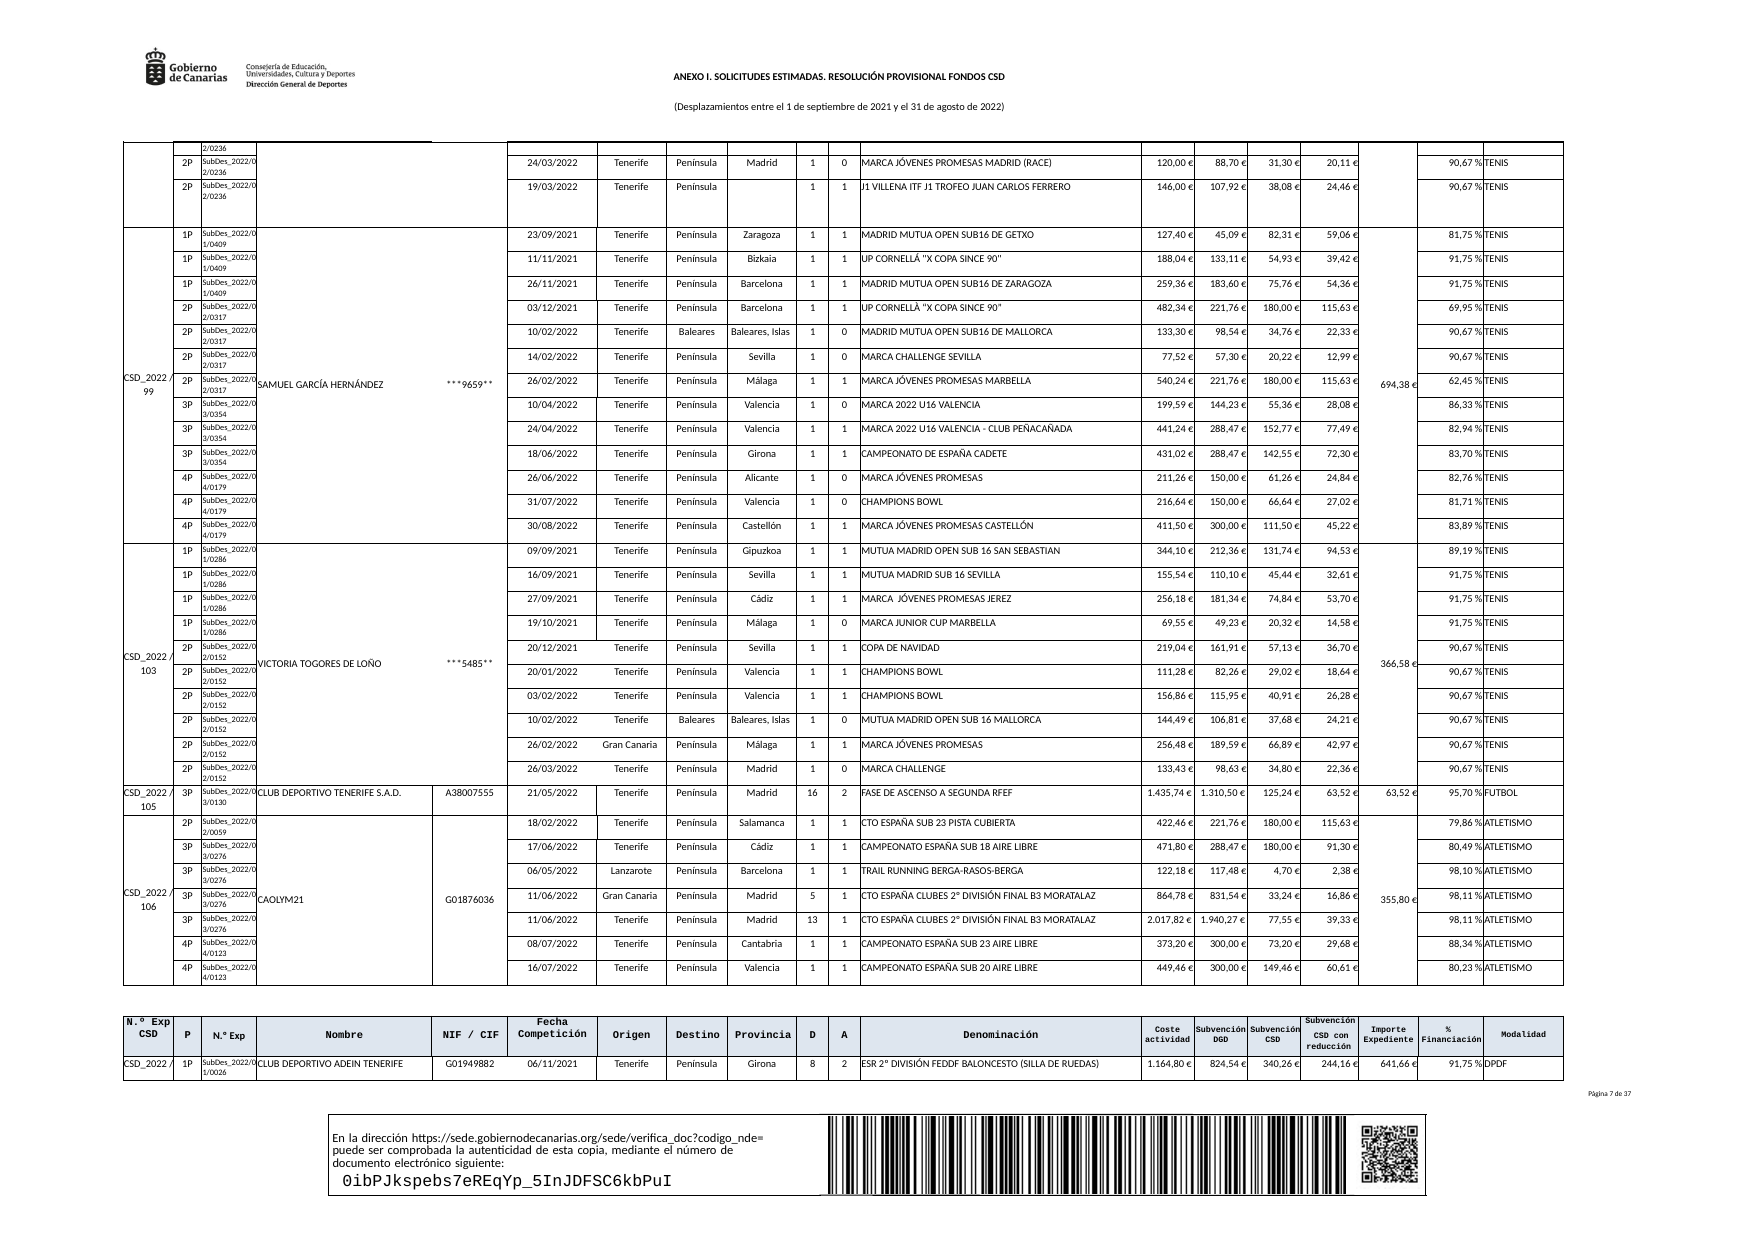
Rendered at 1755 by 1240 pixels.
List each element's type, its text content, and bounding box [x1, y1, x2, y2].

table_cell 864,78 € [1142, 889, 1194, 912]
table_cell 37,68 € [1248, 714, 1300, 737]
table_cell 89,19 % [1418, 544, 1483, 567]
table_cell 288,47 € [1195, 422, 1247, 445]
table_header Provincia [728, 1017, 796, 1056]
table_cell 11/06/2022 [508, 913, 596, 936]
table_cell 212,36 € [1195, 544, 1247, 567]
table_cell Valencia [728, 961, 796, 984]
table_cell Tenerife [597, 398, 666, 421]
table_cell 3P [174, 422, 201, 445]
table_cell 39,33 € [1301, 913, 1358, 936]
table_cell 366,58 € [1359, 544, 1417, 785]
table_cell 17/06/2022 [508, 840, 596, 863]
table_cell SubDes_2022/0 3/0130 [202, 786, 256, 815]
table_cell 1 [829, 446, 860, 470]
table_cell 1 [797, 689, 828, 712]
table_cell Tenerife [597, 422, 666, 445]
table_cell 1P [174, 277, 201, 300]
table_cell 1 [797, 641, 828, 664]
table_cell 144,23 € [1195, 398, 1247, 421]
table_cell Sevilla [728, 641, 796, 664]
table_cell SubDes_2022/0 1/0409 [202, 228, 256, 251]
table_cell 45,44 € [1248, 568, 1300, 591]
table_cell Tenerife [598, 180, 666, 227]
table_cell 82,26 € [1195, 665, 1247, 688]
table_cell 90,67 % [1418, 762, 1483, 785]
table_cell 81,75 % [1418, 228, 1483, 251]
table_cell 55,36 € [1248, 398, 1300, 421]
table_cell 21/05/2022 [508, 786, 596, 815]
table_cell [508, 143, 597, 155]
table_cell 3P [174, 840, 201, 863]
table_cell CHAMPIONS BOWL [861, 495, 1141, 518]
table_cell Madrid [728, 913, 796, 936]
table_cell 54,93 € [1248, 252, 1300, 276]
table_cell 1 [829, 544, 860, 567]
table_cell 355,80 € [1359, 816, 1417, 984]
table_cell Tenerife [597, 689, 666, 712]
table_cell 24,46 € [1301, 180, 1358, 227]
table_cell 03/12/2021 [508, 301, 597, 324]
table_cell 11/11/2021 [508, 252, 596, 276]
table_cell CHAMPIONS BOWL [861, 665, 1141, 688]
table_cell Baleares, Islas [728, 714, 796, 737]
table_cell MARCA JÓVENES PROMESAS JEREZ [861, 592, 1141, 615]
table_cell 59,06 € [1301, 228, 1358, 251]
table_cell MADRID MUTUA OPEN SUB16 DE GETXO [861, 228, 1141, 251]
table_cell SubDes_2022/0 3/0276 [202, 864, 256, 887]
table_cell MARCA CHALLENGE [861, 762, 1141, 785]
table_cell SubDes_2022/0 3/0354 [202, 446, 256, 470]
table_cell CAMPEONATO ESPAÑA SUB 23 AIRE LIBRE [861, 937, 1141, 960]
table_cell 82,31 € [1248, 228, 1300, 251]
table_cell Península [667, 156, 727, 179]
table_cell 66,89 € [1248, 738, 1300, 761]
table_cell Tenerife [598, 325, 666, 348]
table_cell [861, 143, 1141, 155]
table_cell 90,67 % [1418, 325, 1483, 348]
table_cell 16/09/2021 [508, 568, 596, 591]
table_cell Baleares [667, 714, 727, 737]
table_cell 91,30 € [1301, 840, 1358, 863]
table_cell SubDes_2022/0 4/0179 [202, 495, 256, 518]
table_cell 0 [829, 349, 860, 373]
table_cell SAMUEL GARCÍA HERNÁNDEZ [257, 228, 432, 542]
table_cell Tenerife [598, 156, 666, 179]
table_cell Península [667, 471, 727, 494]
table_cell 344,10 € [1142, 544, 1194, 567]
table_cell 1 [797, 156, 828, 179]
table_cell 80,49 % [1418, 840, 1483, 863]
table_cell Barcelona [728, 864, 796, 887]
table_cell 06/11/2021 [508, 1057, 596, 1080]
table_cell 1 [797, 228, 828, 251]
table_cell Tenerife [597, 519, 666, 542]
table_cell SubDes_2022/0 1/0409 [202, 277, 256, 300]
table_cell 4,70 € [1248, 864, 1300, 887]
table_cell 27/09/2021 [508, 592, 596, 615]
table_header Denominación [861, 1017, 1141, 1056]
table_cell Península [667, 961, 727, 984]
table_cell 81,71 % [1418, 495, 1483, 518]
table_header Coste actividad [1142, 1017, 1194, 1056]
table_cell 19/03/2022 [508, 180, 597, 227]
table_cell 422,46 € [1142, 816, 1194, 839]
table_cell Península [667, 816, 727, 839]
table_cell Península [667, 762, 727, 785]
table_cell 449,46 € [1142, 961, 1194, 984]
table_cell 20/01/2022 [508, 665, 597, 688]
table_cell 73,20 € [1248, 937, 1300, 960]
table_cell 1 [797, 519, 828, 542]
table_cell TENIS [1484, 568, 1563, 591]
table_cell 2.017,82 € [1142, 913, 1194, 936]
table_cell 221,76 € [1195, 816, 1247, 839]
table_cell 3P [174, 864, 201, 887]
table_cell 127,40 € [1142, 228, 1194, 251]
table_cell Alicante [728, 471, 796, 494]
table_cell 62,45 % [1418, 374, 1483, 397]
table_cell 79,86 % [1418, 816, 1483, 839]
table_cell 54,36 € [1301, 277, 1358, 300]
table_cell 441,24 € [1142, 422, 1194, 445]
table_cell [1301, 143, 1358, 155]
table_cell 77,52 € [1142, 349, 1194, 373]
table_cell 256,48 € [1142, 738, 1194, 761]
table_cell 1 [797, 471, 828, 494]
table_cell 1 [797, 864, 828, 887]
table_cell Península [667, 252, 727, 276]
table_cell 16 [797, 786, 828, 815]
table_cell 1 [797, 544, 828, 567]
table_cell 63,52 € [1301, 786, 1358, 815]
table_cell 95,70 % [1418, 786, 1483, 815]
table_cell Península [667, 592, 727, 615]
table_header N.º Exp [202, 1017, 256, 1056]
table_cell 91,75 % [1418, 616, 1483, 639]
table_cell 107,92 € [1195, 180, 1247, 227]
table_cell Madrid [728, 889, 796, 912]
table_cell 74,84 € [1248, 592, 1300, 615]
table_cell Málaga [728, 616, 796, 639]
table_cell 133,43 € [1142, 762, 1194, 785]
table_cell 2P [174, 762, 201, 785]
table_cell 1 [797, 325, 828, 348]
table_cell [257, 143, 432, 227]
table_cell Málaga [728, 738, 796, 761]
table_cell Tenerife [597, 277, 666, 300]
table_cell 1 [829, 180, 860, 227]
table_cell 180,00 € [1248, 301, 1300, 324]
table_cell 1.940,27 € [1195, 913, 1247, 936]
table_cell MARCA JÓVENES PROMESAS MADRID (RACE) [861, 156, 1141, 179]
table_cell 90,67 % [1418, 689, 1483, 712]
table_cell Península [667, 913, 727, 936]
table_cell A38007555 [433, 786, 507, 815]
table_cell SubDes_2022/0 1/0286 [202, 616, 256, 639]
table_cell 88,34 % [1418, 937, 1483, 960]
table_cell 161,91 € [1195, 641, 1247, 664]
table_cell Tenerife [597, 762, 666, 785]
table_cell Tenerife [597, 544, 666, 567]
table_cell 111,50 € [1248, 519, 1300, 542]
table_cell MUTUA MADRID SUB 16 SEVILLA [861, 568, 1141, 591]
table_cell CHAMPIONS BOWL [861, 689, 1141, 712]
table_cell 1 [797, 961, 828, 984]
table_cell CLUB DEPORTIVO ADEIN TENERIFE [257, 1057, 432, 1080]
table_cell 641,66 € [1359, 1057, 1417, 1080]
table_cell 0 [829, 495, 860, 518]
table_cell J1 VILLENA ITF J1 TROFEO JUAN CARLOS FERRERO [861, 180, 1141, 227]
table_cell CAMPEONATO DE ESPAÑA CADETE [861, 446, 1141, 470]
table_cell 90,67 % [1418, 738, 1483, 761]
table_header Modalidad [1484, 1017, 1563, 1056]
table_cell 3P [174, 398, 201, 421]
table_cell 117,48 € [1195, 864, 1247, 887]
table_cell [598, 143, 666, 155]
table_cell Tenerife [597, 665, 666, 688]
table_cell TENIS [1484, 422, 1563, 445]
table_cell 16/07/2022 [508, 961, 596, 984]
table_cell Península [667, 1057, 727, 1080]
table_cell Castellón [728, 519, 796, 542]
table_cell 1 [797, 714, 828, 737]
table_cell Península [667, 349, 727, 373]
table_cell 256,18 € [1142, 592, 1194, 615]
table_cell 14,58 € [1301, 616, 1358, 639]
table_cell 4P [174, 495, 201, 518]
table_cell Barcelona [728, 277, 796, 300]
table_cell DPDF [1484, 1057, 1563, 1080]
table_cell Península [667, 519, 727, 542]
table_cell 2 [829, 786, 860, 815]
table_cell G01949882 [433, 1057, 507, 1080]
table_cell 181,34 € [1195, 592, 1247, 615]
table_cell 1 [797, 937, 828, 960]
table_cell SubDes_2022/0 2/0236 [202, 180, 256, 227]
table_cell MADRID MUTUA OPEN SUB16 DE MALLORCA [861, 325, 1141, 348]
table_cell 90,67 % [1418, 665, 1483, 688]
table_cell Península [667, 689, 727, 712]
table_cell ***9659** [432, 228, 507, 542]
table_cell Gran Canaria [597, 738, 666, 761]
table_cell Baleares [667, 325, 727, 348]
table_cell Tenerife [597, 616, 666, 639]
table_cell Península [667, 665, 727, 688]
table_cell 20,32 € [1248, 616, 1300, 639]
table_cell 1 [829, 374, 860, 397]
table_cell Península [667, 398, 727, 421]
table_cell TENIS [1484, 762, 1563, 785]
table_cell 3P [174, 913, 201, 936]
table_header N.º Exp CSD [124, 1017, 173, 1056]
table_cell 69,95 % [1418, 301, 1483, 324]
table_cell SubDes_2022/0 4/0123 [202, 961, 256, 984]
table_cell 149,46 € [1248, 961, 1300, 984]
table_cell 144,49 € [1142, 714, 1194, 737]
table_cell 26/03/2022 [508, 762, 597, 785]
table_cell 26/11/2021 [508, 277, 596, 300]
table_cell Cádiz [728, 840, 796, 863]
table_cell 57,13 € [1248, 641, 1300, 664]
table_cell Gran Canaria [597, 889, 666, 912]
table_cell 1.435,74 € [1142, 786, 1194, 815]
table_cell 180,00 € [1248, 816, 1300, 839]
table_cell MADRID MUTUA OPEN SUB16 DE ZARAGOZA [861, 277, 1141, 300]
table_cell MARCA JÓVENES PROMESAS MARBELLA [861, 374, 1141, 397]
table_cell 0 [829, 325, 860, 348]
table_cell 2P [174, 714, 201, 737]
table_cell 26,28 € [1301, 689, 1358, 712]
table_cell 125,24 € [1248, 786, 1300, 815]
table_cell VICTORIA TOGORES DE LOÑO [257, 544, 432, 785]
table_cell 2P [174, 738, 201, 761]
table_cell Península [667, 180, 727, 227]
table_cell 1 [797, 568, 828, 591]
table_cell 1 [797, 277, 828, 300]
table_cell 24/03/2022 [508, 156, 597, 179]
table_cell 24/04/2022 [508, 422, 596, 445]
table_cell SubDes_2022/0 1/0286 [202, 592, 256, 615]
table_cell SubDes_2022/0 2/0152 [202, 641, 256, 664]
table_cell 2P [174, 325, 201, 348]
table_cell 216,64 € [1142, 495, 1194, 518]
table_cell 1P [174, 228, 201, 251]
table_cell TENIS [1484, 349, 1563, 373]
table_cell 288,47 € [1195, 446, 1247, 470]
table_cell 1 [797, 252, 828, 276]
table_cell 373,20 € [1142, 937, 1194, 960]
table_cell 4P [174, 519, 201, 542]
table_cell 540,24 € [1142, 374, 1194, 397]
table_cell 34,76 € [1248, 325, 1300, 348]
table_cell 133,30 € [1142, 325, 1194, 348]
table_cell 19/10/2021 [508, 616, 596, 639]
table_cell 34,80 € [1248, 762, 1300, 785]
table_cell 91,75 % [1418, 1057, 1483, 1080]
table_cell 18/02/2022 [508, 816, 597, 839]
table_cell 1 [797, 398, 828, 421]
table_cell 0 [829, 156, 860, 179]
table_cell 1 [797, 616, 828, 639]
table_cell 33,24 € [1248, 889, 1300, 912]
table_cell Cádiz [728, 592, 796, 615]
table_cell 1 [797, 738, 828, 761]
table_cell MARCA JUNIOR CUP MARBELLA [861, 616, 1141, 639]
table_cell 4P [174, 961, 201, 984]
table_cell 1 [829, 568, 860, 591]
table_cell Sevilla [728, 349, 796, 373]
table_cell 259,36 € [1142, 277, 1194, 300]
table_cell 77,55 € [1248, 913, 1300, 936]
table_cell UP CORNELLÁ "X COPA SINCE 90" [861, 252, 1141, 276]
table_cell Barcelona [728, 301, 796, 324]
table_cell TENIS [1484, 301, 1563, 324]
table_cell SubDes_2022/0 2/0152 [202, 714, 256, 737]
table_cell 2P [174, 665, 201, 688]
table_cell TENIS [1484, 738, 1563, 761]
table_cell TENIS [1484, 325, 1563, 348]
table_cell SubDes_2022/0 2/0152 [202, 762, 256, 785]
table_cell 42,97 € [1301, 738, 1358, 761]
table_cell 63,52 € [1359, 786, 1417, 815]
table_cell 1 [829, 738, 860, 761]
table_cell 91,75 % [1418, 252, 1483, 276]
table_cell Gipuzkoa [728, 544, 796, 567]
table_header % Financiación [1419, 1017, 1483, 1056]
table_cell 90,67 % [1418, 180, 1483, 227]
table_cell 75,76 € [1248, 277, 1300, 300]
table_cell 340,26 € [1248, 1057, 1300, 1080]
table_cell 221,76 € [1195, 301, 1247, 324]
table_cell Tenerife [597, 495, 666, 518]
table_cell SubDes_2022/0 2/0152 [202, 689, 256, 712]
table_cell 211,26 € [1142, 471, 1194, 494]
table_cell Sevilla [728, 568, 796, 591]
table_cell CSD_2022 /99 [124, 228, 173, 542]
table_cell Tenerife [597, 252, 666, 276]
table_cell 120,00 € [1142, 156, 1194, 179]
table_cell TENIS [1484, 398, 1563, 421]
table_cell 188,04 € [1142, 252, 1194, 276]
table_cell MUTUA MADRID OPEN SUB 16 SAN SEBASTIAN [861, 544, 1141, 567]
table_cell 86,33 % [1418, 398, 1483, 421]
table_cell 11/06/2022 [508, 889, 596, 912]
table_cell 98,11 % [1418, 889, 1483, 912]
table_cell 1 [829, 519, 860, 542]
table_cell SubDes_2022/0 2/0152 [202, 738, 256, 761]
table_cell 32,61 € [1301, 568, 1358, 591]
table_cell SubDes_2022/0 4/0123 [202, 937, 256, 960]
table_cell 1 [829, 301, 860, 324]
table_cell Valencia [728, 398, 796, 421]
table_cell 60,61 € [1301, 961, 1358, 984]
table_cell 14/02/2022 [508, 349, 597, 373]
table_cell MARCA 2022 U16 VALENCIA - CLUB PEÑACAÑADA [861, 422, 1141, 445]
table_cell 221,76 € [1195, 374, 1247, 397]
table_cell 1 [797, 495, 828, 518]
table_cell 150,00 € [1195, 495, 1247, 518]
table_cell TENIS [1484, 616, 1563, 639]
table_cell 8 [797, 1057, 828, 1080]
table_cell 180,00 € [1248, 374, 1300, 397]
table_cell TENIS [1484, 495, 1563, 518]
table_cell 1 [829, 864, 860, 887]
table_cell 183,60 € [1195, 277, 1247, 300]
table_cell MARCA JÓVENES PROMESAS [861, 738, 1141, 761]
table_cell Tenerife [598, 374, 666, 397]
table_cell 45,22 € [1301, 519, 1358, 542]
table_cell SubDes_2022/0 2/0059 [202, 816, 256, 839]
table_cell 156,86 € [1142, 689, 1194, 712]
table_cell 03/02/2022 [508, 689, 597, 712]
table_cell 146,00 € [1142, 180, 1194, 227]
table_cell TENIS [1484, 180, 1563, 227]
table_cell SubDes_2022/0 3/0276 [202, 889, 256, 912]
table_cell Península [667, 374, 727, 397]
table_cell 1.164,80 € [1142, 1057, 1194, 1080]
table_cell 824,54 € [1195, 1057, 1247, 1080]
table_cell TENIS [1484, 156, 1563, 179]
table_cell Tenerife [597, 961, 666, 984]
table_cell TENIS [1484, 446, 1563, 470]
table_cell 300,00 € [1195, 937, 1247, 960]
table_cell 1 [797, 422, 828, 445]
table_cell 180,00 € [1248, 840, 1300, 863]
table_cell Málaga [728, 374, 796, 397]
table_cell 29,68 € [1301, 937, 1358, 960]
table_cell 1 [829, 252, 860, 276]
table_cell CAOLYM21 [257, 816, 432, 984]
table_cell 2P [174, 301, 201, 324]
table_cell SubDes_2022/0 4/0179 [202, 471, 256, 494]
table_cell CSD_2022 /105 [124, 786, 173, 815]
table_cell G01876036 [433, 816, 507, 984]
table_cell SubDes_2022/0 1/0286 [202, 544, 256, 567]
table_cell 2P [174, 816, 201, 839]
table_cell 22,33 € [1301, 325, 1358, 348]
table_cell TENIS [1484, 252, 1563, 276]
table_cell [667, 143, 727, 155]
table_cell SubDes_2022/0 2/0317 [202, 349, 256, 373]
table_cell Girona [728, 1057, 796, 1080]
table_cell TENIS [1484, 544, 1563, 567]
table_cell TENIS [1484, 228, 1563, 251]
table_cell Tenerife [598, 301, 666, 324]
table_cell ATLETISMO [1484, 889, 1563, 912]
table_cell Valencia [728, 689, 796, 712]
table_cell 1P [174, 616, 201, 639]
table_cell ATLETISMO [1484, 840, 1563, 863]
table_cell 1.310,50 € [1195, 786, 1247, 815]
table_cell 98,11 % [1418, 913, 1483, 936]
table_cell 26/02/2022 [508, 738, 597, 761]
table_cell 1 [829, 913, 860, 936]
table_cell 16,86 € [1301, 889, 1358, 912]
table_cell Baleares, Islas [728, 325, 796, 348]
table_cell 12,99 € [1301, 349, 1358, 373]
table_cell SubDes_2022/0 2/0317 [202, 301, 256, 324]
table_cell 80,23 % [1418, 961, 1483, 984]
table_cell [728, 143, 796, 155]
table_cell 31,30 € [1248, 156, 1300, 179]
table_cell COPA DE NAVIDAD [861, 641, 1141, 664]
table_cell 411,50 € [1142, 519, 1194, 542]
table_cell 90,67 % [1418, 349, 1483, 373]
table_cell 31/07/2022 [508, 495, 596, 518]
table_cell Madrid [728, 156, 796, 179]
table_cell UP CORNELLÀ “X COPA SINCE 90” [861, 301, 1141, 324]
table_cell 26/06/2022 [508, 471, 596, 494]
table_cell 1 [829, 665, 860, 688]
table_cell 1 [829, 592, 860, 615]
table_cell Bizkaia [728, 252, 796, 276]
table_cell 1 [797, 665, 828, 688]
table_cell 98,10 % [1418, 864, 1483, 887]
table_cell 90,67 % [1418, 714, 1483, 737]
table_cell 20,22 € [1248, 349, 1300, 373]
table_cell 115,95 € [1195, 689, 1247, 712]
table_cell Tenerife [597, 641, 666, 664]
table_cell FUTBOL [1484, 786, 1563, 815]
table_cell Tenerife [597, 228, 666, 251]
table_cell SubDes_2022/0 2/0317 [202, 374, 256, 397]
table_cell Tenerife [597, 568, 666, 591]
table_cell 90,67 % [1418, 156, 1483, 179]
table_cell CAMPEONATO ESPAÑA SUB 20 AIRE LIBRE [861, 961, 1141, 984]
table_cell 288,47 € [1195, 840, 1247, 863]
table_cell 1 [797, 762, 828, 785]
table_cell SubDes_2022/0 2/0152 [202, 665, 256, 688]
table_cell 77,49 € [1301, 422, 1358, 445]
table_cell 10/04/2022 [508, 398, 596, 421]
table_cell 1 [829, 961, 860, 984]
table_cell 30/08/2022 [508, 519, 596, 542]
table_cell 110,10 € [1195, 568, 1247, 591]
table_cell Zaragoza [728, 228, 796, 251]
table_cell 1 [797, 446, 828, 470]
table_cell Península [667, 277, 727, 300]
table_cell 2P [174, 349, 201, 373]
table_cell 1P [174, 1057, 201, 1080]
table_cell 0 [829, 714, 860, 737]
table_header Destino [667, 1017, 727, 1056]
table_cell Madrid [728, 762, 796, 785]
table_cell 36,70 € [1301, 641, 1358, 664]
table_cell 1 [797, 180, 828, 227]
table_cell 49,23 € [1195, 616, 1247, 639]
table_cell Tenerife [598, 816, 666, 839]
table_cell 1P [174, 592, 201, 615]
table_cell [1484, 143, 1563, 155]
table_cell 2P [174, 641, 201, 664]
table_cell [1142, 143, 1194, 155]
table_cell 53,70 € [1301, 592, 1358, 615]
table_cell ATLETISMO [1484, 864, 1563, 887]
table_cell 1 [829, 937, 860, 960]
table_cell Girona [728, 446, 796, 470]
table_cell 18,64 € [1301, 665, 1358, 688]
table_cell 20,11 € [1301, 156, 1358, 179]
table_cell CSD_2022 /106 [124, 816, 173, 984]
table_cell 831,54 € [1195, 889, 1247, 912]
table_cell 69,55 € [1142, 616, 1194, 639]
table_cell CTO ESPAÑA CLUBES 2º DIVISIÓN FINAL B3 MORATALAZ [861, 889, 1141, 912]
table_cell [1195, 143, 1247, 155]
table_cell Península [667, 568, 727, 591]
table_cell [829, 143, 860, 155]
table_cell Salamanca [728, 816, 796, 839]
table_cell 10/02/2022 [508, 714, 597, 737]
table_cell 1P [174, 252, 201, 276]
table_header D [797, 1017, 828, 1056]
table_header P [174, 1017, 201, 1056]
table_cell TENIS [1484, 471, 1563, 494]
table_cell Tenerife [597, 786, 666, 815]
table_cell 98,54 € [1195, 325, 1247, 348]
table_cell 06/05/2022 [508, 864, 596, 887]
table_cell FASE DE ASCENSO A SEGUNDA RFEF [861, 786, 1141, 815]
table_cell 61,26 € [1248, 471, 1300, 494]
table_cell 1 [829, 277, 860, 300]
table_cell Península [667, 616, 727, 639]
table_cell Península [667, 544, 727, 567]
table_cell 2P [174, 374, 201, 397]
table_cell 91,75 % [1418, 568, 1483, 591]
table_cell SubDes_2022/0 3/0276 [202, 840, 256, 863]
table_cell Tenerife [597, 913, 666, 936]
table_cell TENIS [1484, 714, 1563, 737]
table_cell 24,84 € [1301, 471, 1358, 494]
table_cell Tenerife [597, 937, 666, 960]
table_cell [124, 143, 173, 227]
table_cell Tenerife [597, 471, 666, 494]
table_cell 72,30 € [1301, 446, 1358, 470]
table_cell [1418, 143, 1483, 155]
table_cell 1 [797, 840, 828, 863]
table_cell CLUB DEPORTIVO TENERIFE S.A.D. [257, 786, 432, 815]
table_cell 1P [174, 568, 201, 591]
table_cell 3P [174, 446, 201, 470]
table_cell 38,08 € [1248, 180, 1300, 227]
table_cell 2P [174, 689, 201, 712]
table_cell 22,36 € [1301, 762, 1358, 785]
table_cell TENIS [1484, 519, 1563, 542]
table_cell SubDes_2022/0 1/0286 [202, 568, 256, 591]
table_cell 111,28 € [1142, 665, 1194, 688]
table_cell 39,42 € [1301, 252, 1358, 276]
table_cell 94,53 € [1301, 544, 1358, 567]
table_cell Valencia [728, 665, 796, 688]
table_cell TENIS [1484, 374, 1563, 397]
table_header Subvención DGD [1195, 1017, 1247, 1056]
table_cell 66,64 € [1248, 495, 1300, 518]
table_cell [1359, 143, 1417, 227]
table_cell 142,55 € [1248, 446, 1300, 470]
table_cell ATLETISMO [1484, 961, 1563, 984]
table_cell Península [667, 641, 727, 664]
table_cell 98,63 € [1195, 762, 1247, 785]
table_cell 23/09/2021 [508, 228, 596, 251]
table_cell Lanzarote [597, 864, 666, 887]
table_cell Península [667, 840, 727, 863]
table_cell [1248, 143, 1300, 155]
table_cell 3P [174, 889, 201, 912]
table_cell 482,34 € [1142, 301, 1194, 324]
table_header NIF / CIF [432, 1017, 507, 1056]
table_cell MARCA JÓVENES PROMESAS CASTELLÓN [861, 519, 1141, 542]
table_cell 1 [797, 301, 828, 324]
table_cell 115,63 € [1301, 301, 1358, 324]
table_cell MARCA CHALLENGE SEVILLA [861, 349, 1141, 373]
table_cell MUTUA MADRID OPEN SUB 16 MALLORCA [861, 714, 1141, 737]
table_cell 133,11 € [1195, 252, 1247, 276]
table_cell 90,67 % [1418, 641, 1483, 664]
table_cell 2/0236 [202, 143, 256, 155]
table_cell 0 [829, 762, 860, 785]
table_cell 1 [829, 689, 860, 712]
table_cell 91,75 % [1418, 277, 1483, 300]
table_header Fecha Competición [508, 1017, 597, 1056]
table_cell 131,74 € [1248, 544, 1300, 567]
table_cell MARCA 2022 U16 VALENCIA [861, 398, 1141, 421]
table_cell 694,38 € [1359, 228, 1417, 542]
table_header Importe Expediente [1359, 1017, 1418, 1056]
table_cell [174, 143, 201, 155]
table_cell [728, 180, 796, 227]
table_cell Tenerife [597, 1057, 666, 1080]
table_cell 189,59 € [1195, 738, 1247, 761]
table_cell 09/09/2021 [508, 544, 596, 567]
table_cell Tenerife [597, 840, 666, 863]
table_cell 5 [797, 889, 828, 912]
table_header A [829, 1017, 860, 1056]
table_cell SubDes_2022/0 4/0179 [202, 519, 256, 542]
table_cell 219,04 € [1142, 641, 1194, 664]
table_cell 40,91 € [1248, 689, 1300, 712]
table_cell 27,02 € [1301, 495, 1358, 518]
table_cell 88,70 € [1195, 156, 1247, 179]
table_cell Valencia [728, 495, 796, 518]
table_cell Península [667, 495, 727, 518]
table_cell [797, 143, 828, 155]
table_cell 1 [797, 349, 828, 373]
table_cell 2 [829, 1057, 860, 1080]
table_cell CTO ESPAÑA SUB 23 PISTA CUBIERTA [861, 816, 1141, 839]
table_cell CSD_2022 / [124, 1057, 173, 1080]
table_cell Cantabria [728, 937, 796, 960]
table_cell MARCA JÓVENES PROMESAS [861, 471, 1141, 494]
table_cell SubDes_2022/0 3/0354 [202, 398, 256, 421]
table_cell TRAIL RUNNING BERGA-RASOS-BERGA [861, 864, 1141, 887]
table_cell TENIS [1484, 665, 1563, 688]
table_cell 18/06/2022 [508, 446, 596, 470]
table_cell Península [667, 422, 727, 445]
table_cell Península [667, 228, 727, 251]
table_header Nombre [257, 1017, 431, 1056]
table_cell 13 [797, 913, 828, 936]
table_cell 2P [174, 156, 201, 179]
table_cell 4P [174, 937, 201, 960]
table_cell TENIS [1484, 641, 1563, 664]
table_cell 300,00 € [1195, 961, 1247, 984]
table_cell Península [667, 937, 727, 960]
table_cell 24,21 € [1301, 714, 1358, 737]
table_cell SubDes_2022/0 3/0354 [202, 422, 256, 445]
table_cell SubDes_2022/0 3/0276 [202, 913, 256, 936]
table_cell 1 [797, 816, 828, 839]
table_cell 1 [829, 228, 860, 251]
table_cell 431,02 € [1142, 446, 1194, 470]
table_cell Península [667, 738, 727, 761]
table_cell 1 [797, 374, 828, 397]
table_cell 152,77 € [1248, 422, 1300, 445]
table_cell ATLETISMO [1484, 937, 1563, 960]
table_cell 83,89 % [1418, 519, 1483, 542]
table_cell 471,80 € [1142, 840, 1194, 863]
table_cell 26/02/2022 [508, 374, 597, 397]
table_cell 199,59 € [1142, 398, 1194, 421]
table_cell 0 [829, 471, 860, 494]
table_cell 1 [829, 641, 860, 664]
table_cell TENIS [1484, 277, 1563, 300]
table_cell 82,94 % [1418, 422, 1483, 445]
table_cell 2,38 € [1301, 864, 1358, 887]
table_cell 0 [829, 398, 860, 421]
table_cell 155,54 € [1142, 568, 1194, 591]
table_header Subvención CSD [1248, 1017, 1300, 1056]
table_cell 3P [174, 786, 201, 815]
table_cell 2P [174, 180, 201, 227]
table_cell 150,00 € [1195, 471, 1247, 494]
table_cell CAMPEONATO ESPAÑA SUB 18 AIRE LIBRE [861, 840, 1141, 863]
table_header Subvención CSD con reducción [1301, 1017, 1358, 1056]
table_cell 57,30 € [1195, 349, 1247, 373]
table_cell TENIS [1484, 592, 1563, 615]
table_cell 4P [174, 471, 201, 494]
table_cell Península [667, 864, 727, 887]
table_cell Tenerife [598, 349, 666, 373]
table_cell ATLETISMO [1484, 816, 1563, 839]
table_cell Península [667, 301, 727, 324]
table_cell Península [667, 446, 727, 470]
table_cell 115,63 € [1301, 374, 1358, 397]
table_cell ESR 2º DIVISIÓN FEDDF BALONCESTO (SILLA DE RUEDAS) [861, 1057, 1141, 1080]
table_cell 115,63 € [1301, 816, 1358, 839]
table_cell 106,81 € [1195, 714, 1247, 737]
table_cell SubDes_2022/0 1/0026 [202, 1057, 256, 1080]
table_cell ***5485** [432, 544, 507, 785]
table_cell 82,76 % [1418, 471, 1483, 494]
table_cell SubDes_2022/0 2/0317 [202, 325, 256, 348]
table_cell TENIS [1484, 689, 1563, 712]
table_cell 83,70 % [1418, 446, 1483, 470]
table_cell Península [667, 889, 727, 912]
table_cell Tenerife [597, 714, 666, 737]
table_header Origen [598, 1017, 666, 1056]
table_cell Valencia [728, 422, 796, 445]
table_cell 08/07/2022 [508, 937, 596, 960]
table_cell CTO ESPAÑA CLUBES 2º DIVISIÓN FINAL B3 MORATALAZ [861, 913, 1141, 936]
table_cell 1 [829, 889, 860, 912]
table_cell 1 [829, 422, 860, 445]
table_cell 0 [829, 616, 860, 639]
table_cell 45,09 € [1195, 228, 1247, 251]
table_cell 1P [174, 544, 201, 567]
table_cell 29,02 € [1248, 665, 1300, 688]
table_cell 122,18 € [1142, 864, 1194, 887]
table_cell Península [667, 786, 727, 815]
table_cell Madrid [728, 786, 796, 815]
table_cell 1 [829, 840, 860, 863]
table_cell 20/12/2021 [508, 641, 597, 664]
table_cell Tenerife [597, 446, 666, 470]
table_cell CSD_2022 /103 [124, 544, 173, 785]
table_cell ATLETISMO [1484, 913, 1563, 936]
table_cell 28,08 € [1301, 398, 1358, 421]
table_cell [432, 143, 507, 227]
table_cell 10/02/2022 [508, 325, 597, 348]
table_cell 300,00 € [1195, 519, 1247, 542]
table_cell 1 [829, 816, 860, 839]
table_cell 1 [797, 592, 828, 615]
table_cell 91,75 % [1418, 592, 1483, 615]
table_cell 244,16 € [1301, 1057, 1358, 1080]
table_cell SubDes_2022/0 2/0236 [202, 156, 256, 179]
table_cell SubDes_2022/0 1/0409 [202, 252, 256, 276]
table_cell Tenerife [597, 592, 666, 615]
